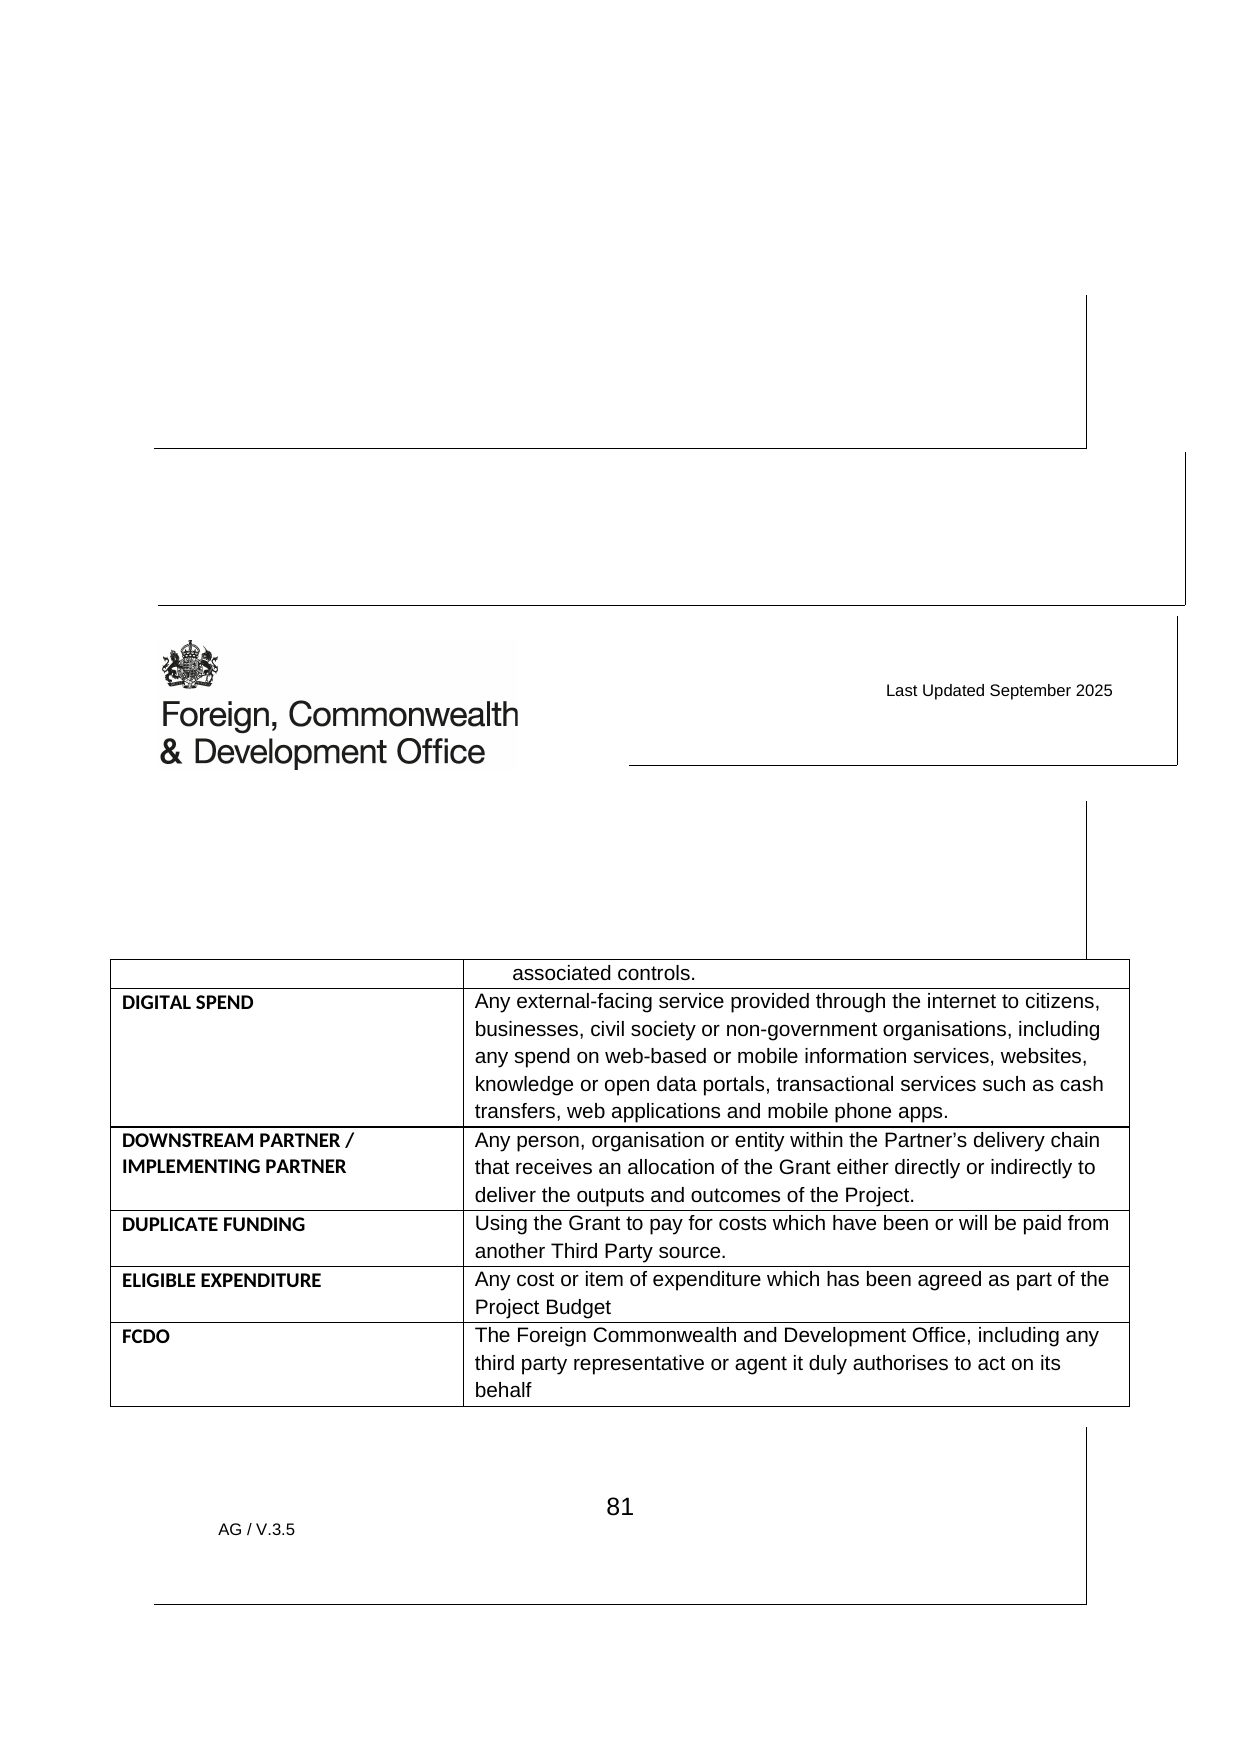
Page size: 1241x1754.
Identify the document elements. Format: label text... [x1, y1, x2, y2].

table_cell associated controls. [464, 960, 1129, 988]
table_cell DOWNSTREAM PARTNER / IMPLEMENTING PARTNER [111, 1128, 463, 1210]
table_cell Any cost or item of expenditure which has been agreed as part of the Project Budget [464, 1267, 1129, 1322]
table_cell Any person, organisation or entity within the Partner’s delivery chain that receives an allocation of the Grant either directly or indirectly to deliver the outputs and outcomes of the Project. [464, 1128, 1129, 1210]
table_cell Using the Grant to pay for costs which have been or will be paid from another Third Party source. [464, 1211, 1129, 1266]
table_cell The Foreign Commonwealth and Development Office, including any third party representative or agent it duly authorises to act on its behalf [464, 1323, 1129, 1406]
table_cell DUPLICATE FUNDING [111, 1211, 463, 1266]
table_cell FCDO [111, 1323, 463, 1406]
table_cell Any external-facing service provided through the internet to citizens, businesses, civil society or non-government organisations, including any spend on web-based or mobile information services, websites, knowledge or open data portals, transactional services such as cash transfers, web applications and mobile phone apps. [464, 989, 1129, 1126]
table_cell [111, 960, 463, 988]
table_cell DIGITAL SPEND [111, 989, 463, 1126]
table_cell ELIGIBLE EXPENDITURE [111, 1267, 463, 1322]
